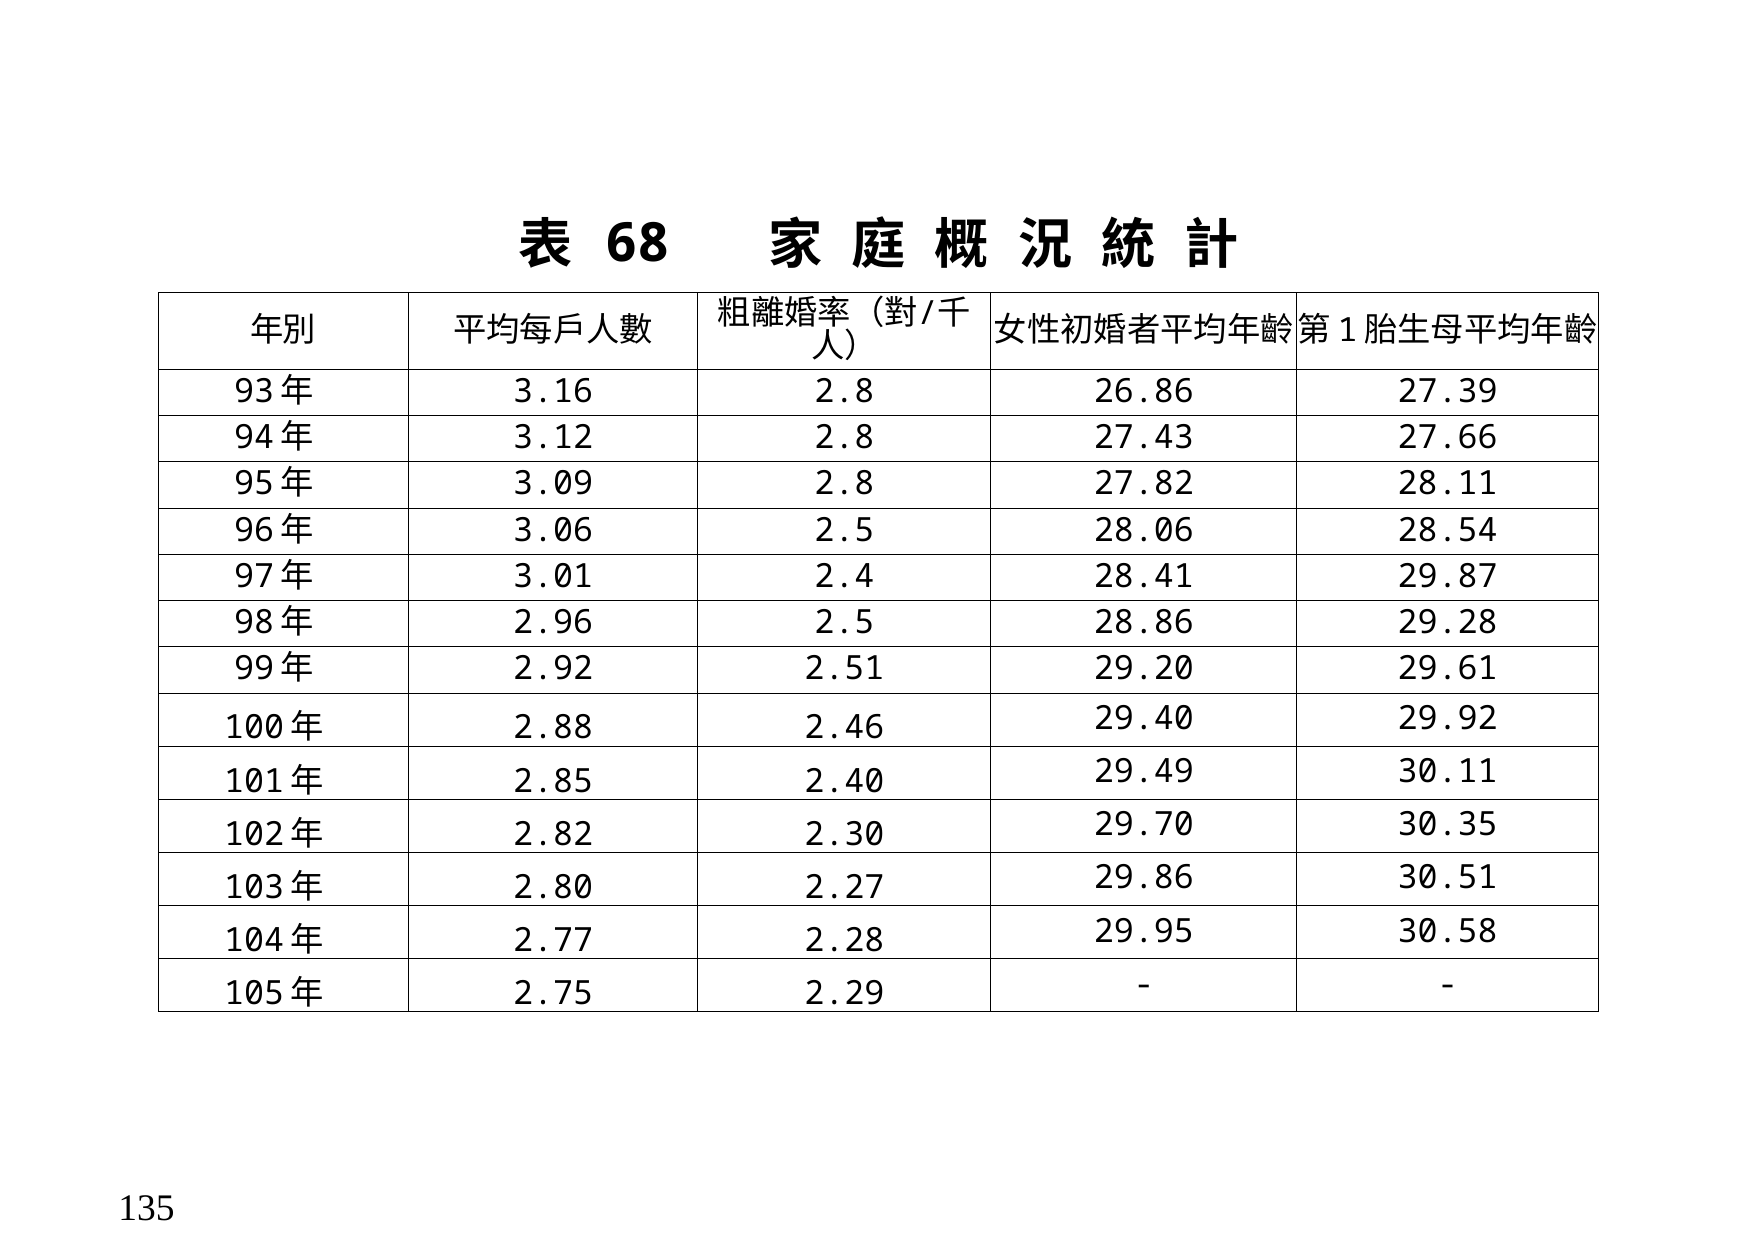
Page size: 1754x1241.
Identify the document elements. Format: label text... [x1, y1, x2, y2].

table_cell 102年 [159, 800, 408, 852]
table_cell 29.95 [991, 906, 1296, 958]
table_cell 28.86 [991, 601, 1296, 646]
table_cell 29.28 [1297, 601, 1598, 646]
table_header 年別 [159, 293, 408, 369]
table_cell 30.11 [1297, 747, 1598, 799]
table_cell 104年 [159, 906, 408, 958]
table_cell 27.43 [991, 416, 1296, 461]
table_cell 2.30 [698, 800, 990, 852]
table_cell 95年 [159, 462, 408, 507]
table_cell 28.54 [1297, 509, 1598, 554]
table_cell 2.27 [698, 853, 990, 905]
table_cell 3.06 [409, 509, 697, 554]
table_cell 29.70 [991, 800, 1296, 852]
table_cell 28.11 [1297, 462, 1598, 507]
table_cell 29.20 [991, 647, 1296, 692]
table_cell 29.92 [1297, 694, 1598, 746]
table_cell 101年 [159, 747, 408, 799]
table_cell 2.5 [698, 509, 990, 554]
table_cell 29.40 [991, 694, 1296, 746]
table_cell 2.77 [409, 906, 697, 958]
table_cell 2.82 [409, 800, 697, 852]
table_cell 105年 [159, 959, 408, 1011]
table_cell 2.85 [409, 747, 697, 799]
table_cell 2.96 [409, 601, 697, 646]
table_cell 28.41 [991, 555, 1296, 600]
table_cell 98年 [159, 601, 408, 646]
table_cell 97年 [159, 555, 408, 600]
table_cell 2.4 [698, 555, 990, 600]
subtitle 表68 家庭概況統計 [128, 167, 1628, 292]
table_cell 2.92 [409, 647, 697, 692]
table_header 女性初婚者平均年齡 [991, 293, 1296, 369]
table_cell 3.01 [409, 555, 697, 600]
table_cell 2.28 [698, 906, 990, 958]
table_cell 2.8 [698, 370, 990, 415]
table_cell 100年 [159, 694, 408, 746]
table_cell 2.40 [698, 747, 990, 799]
table_cell 2.51 [698, 647, 990, 692]
table_cell 28.06 [991, 509, 1296, 554]
table_cell 30.51 [1297, 853, 1598, 905]
table_cell 29.87 [1297, 555, 1598, 600]
table_cell 103年 [159, 853, 408, 905]
table_cell - [991, 959, 1296, 1011]
table_cell 3.16 [409, 370, 697, 415]
table_cell - [1297, 959, 1598, 1011]
table_cell 29.49 [991, 747, 1296, 799]
table_cell 2.46 [698, 694, 990, 746]
table_cell 26.86 [991, 370, 1296, 415]
table_cell 99年 [159, 647, 408, 692]
table_cell 2.8 [698, 462, 990, 507]
table_cell 2.5 [698, 601, 990, 646]
table_cell 96年 [159, 509, 408, 554]
table_cell 2.8 [698, 416, 990, 461]
table_cell 30.35 [1297, 800, 1598, 852]
table_cell 2.75 [409, 959, 697, 1011]
table_cell 2.29 [698, 959, 990, 1011]
table_cell 27.66 [1297, 416, 1598, 461]
table_cell 3.12 [409, 416, 697, 461]
table_cell 94年 [159, 416, 408, 461]
table_cell 27.82 [991, 462, 1296, 507]
table_cell 29.61 [1297, 647, 1598, 692]
table_cell 2.80 [409, 853, 697, 905]
table_cell 27.39 [1297, 370, 1598, 415]
table_header 第1胎生母平均年齡 [1297, 293, 1598, 369]
table_cell 3.09 [409, 462, 697, 507]
table_header 平均每戶人數 [409, 293, 697, 369]
table_cell 30.58 [1297, 906, 1598, 958]
table_cell 2.88 [409, 694, 697, 746]
table_cell 93年 [159, 370, 408, 415]
table_cell 29.86 [991, 853, 1296, 905]
table_header 粗離婚率（對/千人） [698, 293, 990, 369]
